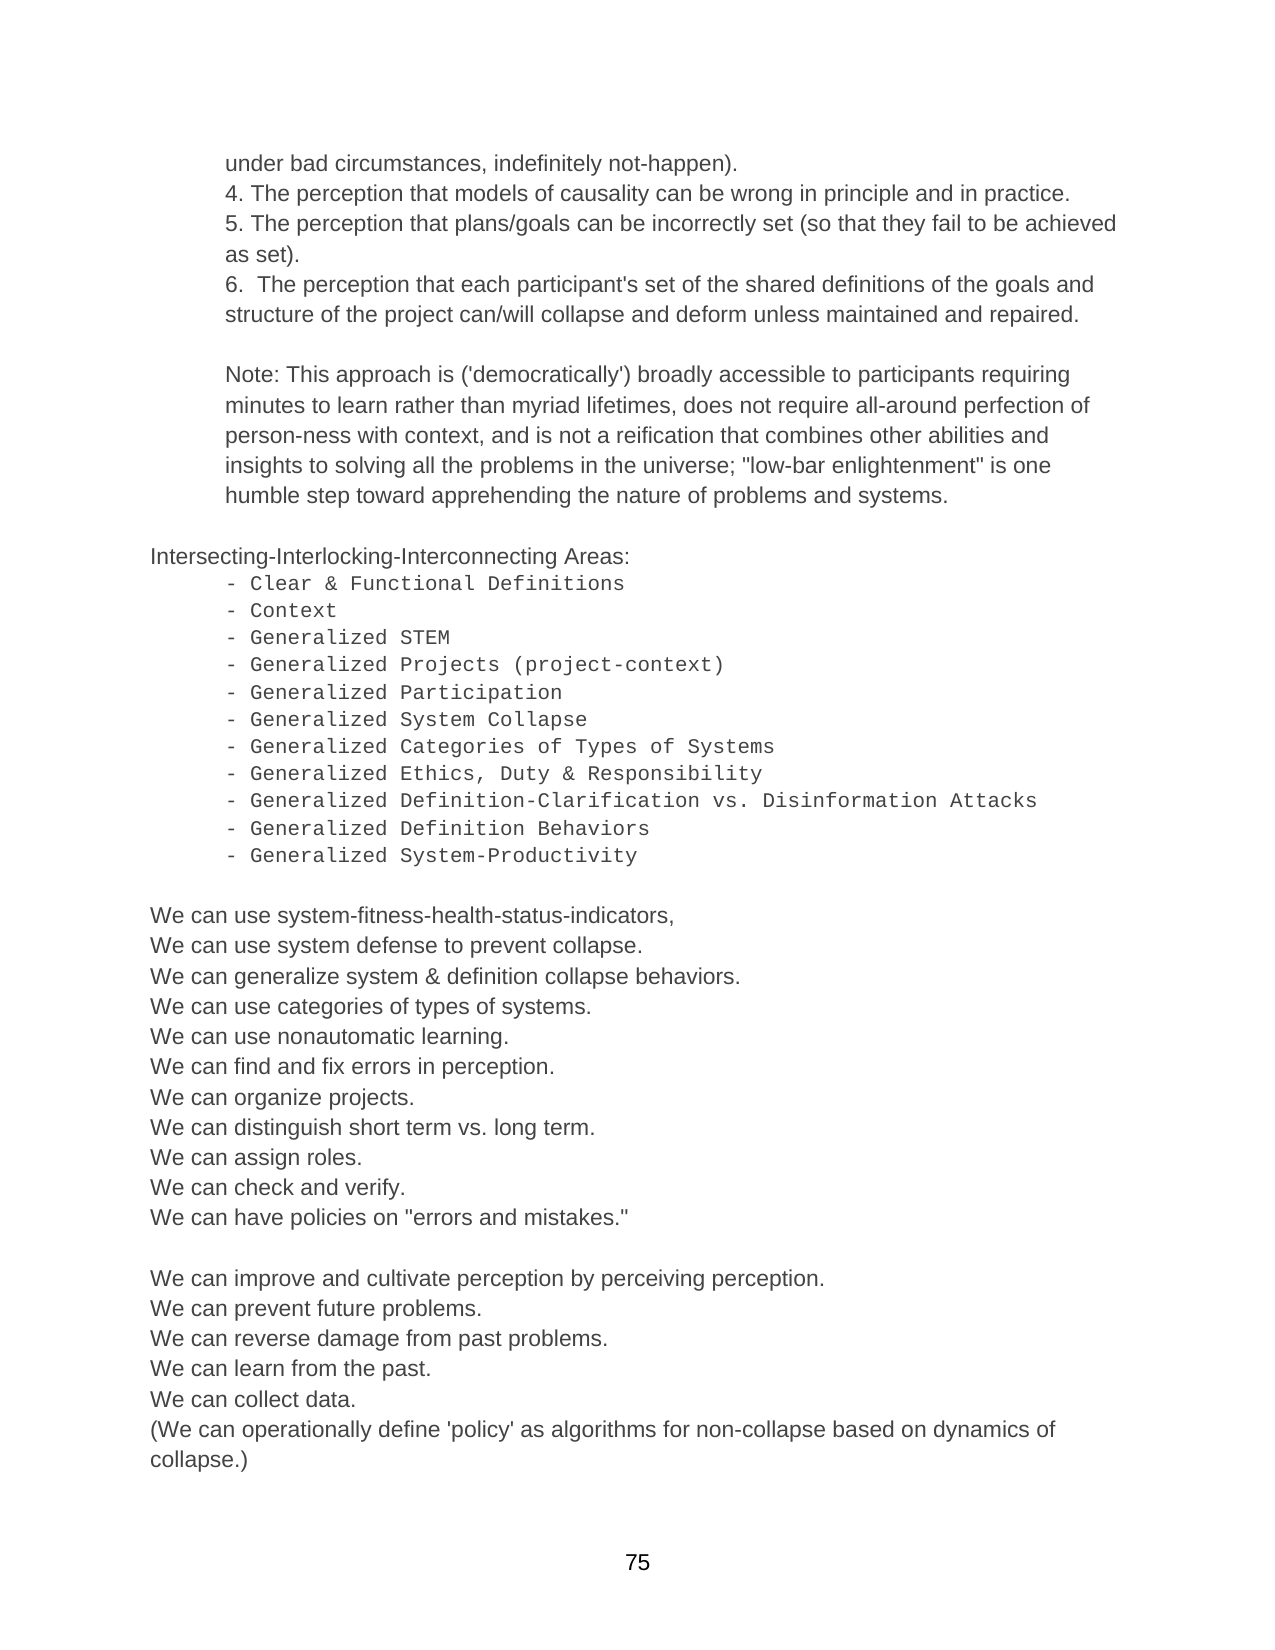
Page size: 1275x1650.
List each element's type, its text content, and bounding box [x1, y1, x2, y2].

text - Generalized Projects (project-context) [150, 654, 1125, 678]
text We can find and fix errors in perception. [150, 1053, 1125, 1079]
text - Generalized Definition-Clarification vs. Disinformation Attacks [225, 790, 1125, 814]
text We can use nonautomatic learning. [150, 1023, 1125, 1049]
text We can distinguish short term vs. long term. [150, 1114, 1125, 1140]
text - Generalized Definition Behaviors [225, 818, 1125, 841]
text (We can operationally define 'policy' as algorithms for non-collapse based on dynamics of collapse.) [150, 1416, 1125, 1472]
text under bad circumstances, indefinitely not-happen). [225, 150, 1125, 176]
text - Generalized Participation [150, 682, 1125, 705]
text Note: This approach is ('democratically') broadly accessible to participants requiring minutes to learn rather than myriad lifetimes, does not require all-around perfection of person-ness with context, and is not a reification that combines other abilities and insights to solving all the problems in the universe; "low-bar enlightenment" is one humble step toward apprehending the nature of problems and systems. [225, 361, 1125, 509]
text We can reverse damage from past problems. [150, 1325, 1125, 1351]
text We can use system defense to prevent collapse. [150, 932, 1125, 959]
text - Generalized System-Productivity [225, 845, 1125, 868]
text We can generalize system & definition collapse behaviors. [150, 963, 1125, 989]
text We can organize projects. [150, 1083, 1125, 1110]
text We can prevent future problems. [150, 1295, 1125, 1321]
text - Generalized System Collapse [150, 709, 1125, 732]
text - Generalized Categories of Types of Systems [150, 736, 1125, 760]
text - Generalized Ethics, Duty & Responsibility [150, 763, 1125, 787]
text We can assign roles. [150, 1144, 1125, 1170]
text 5. The perception that plans/goals can be incorrectly set (so that they fail to be achieved as set). [225, 210, 1125, 267]
text 4. The perception that models of causality can be wrong in principle and in practice. [225, 180, 1125, 207]
text We can collect data. [150, 1386, 1125, 1412]
text We can use categories of types of systems. [150, 993, 1125, 1019]
text We can learn from the past. [150, 1355, 1125, 1382]
text Intersecting-Interlocking-Interconnecting Areas: [150, 543, 1125, 569]
text We can check and verify. [150, 1174, 1125, 1200]
text - Generalized STEM [150, 627, 1125, 651]
text We can use system-fitness-health-status-indicators, [150, 902, 1125, 928]
text We can have policies on "errors and mistakes." [150, 1204, 1125, 1231]
text We can improve and cultivate perception by perceiving perception. [150, 1265, 1125, 1291]
text - Clear & Functional Definitions [150, 573, 1125, 597]
text - Context [150, 600, 1125, 624]
text 6. The perception that each participant's set of the shared definitions of the goals and structure of the project can/will collapse and deform unless maintained and repaired. [225, 271, 1125, 327]
